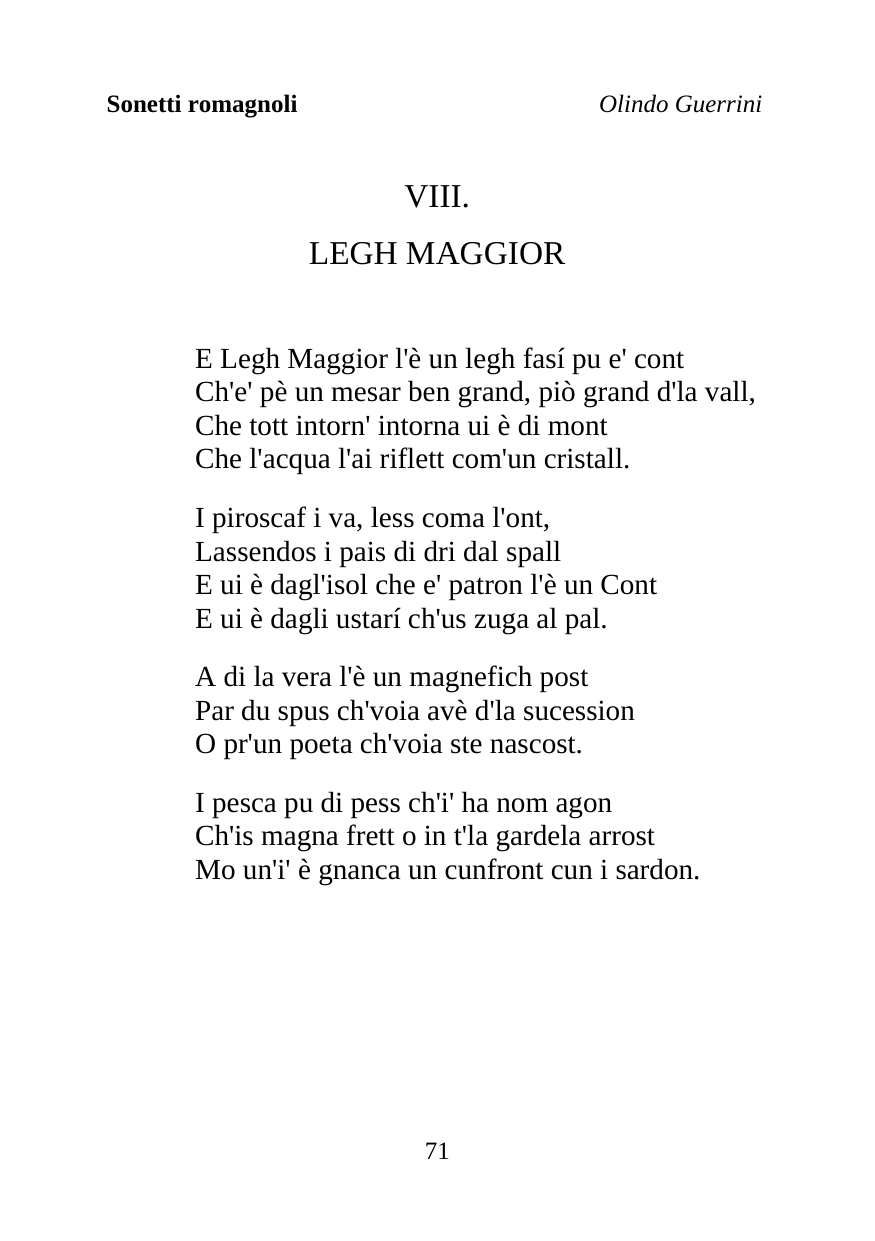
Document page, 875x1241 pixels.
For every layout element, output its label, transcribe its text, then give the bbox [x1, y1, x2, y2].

text I pesca pu di pess ch'i' ha nom agon Ch'is magna frett o in t'la gardela arrost Mo un'i' è gnanca un cunfront cun i sardon. [195, 785, 768, 886]
text E Legh Maggior l'è un legh fasí pu e' cont Ch'e' pè un mesar ben grand, piò grand d'la vall, Che tott intorn' intorna ui è di mont Che l'acqua l'ai riflett com'un cristall. [195, 341, 786, 475]
text I piroscaf i va, less coma l'ont, Lassendos i pais di dri dal spall E ui è dagl'isol che e' patron l'è un Cont E ui è dagli ustarí ch'us zuga al pal. [195, 500, 768, 634]
subtitle VIII. LEGH MAGGIOR [106, 176, 768, 272]
text A di la vera l'è un magnefich post Par du spus ch'voia avè d'la sucession O pr'un poeta ch'voia ste nascost. [195, 659, 768, 760]
